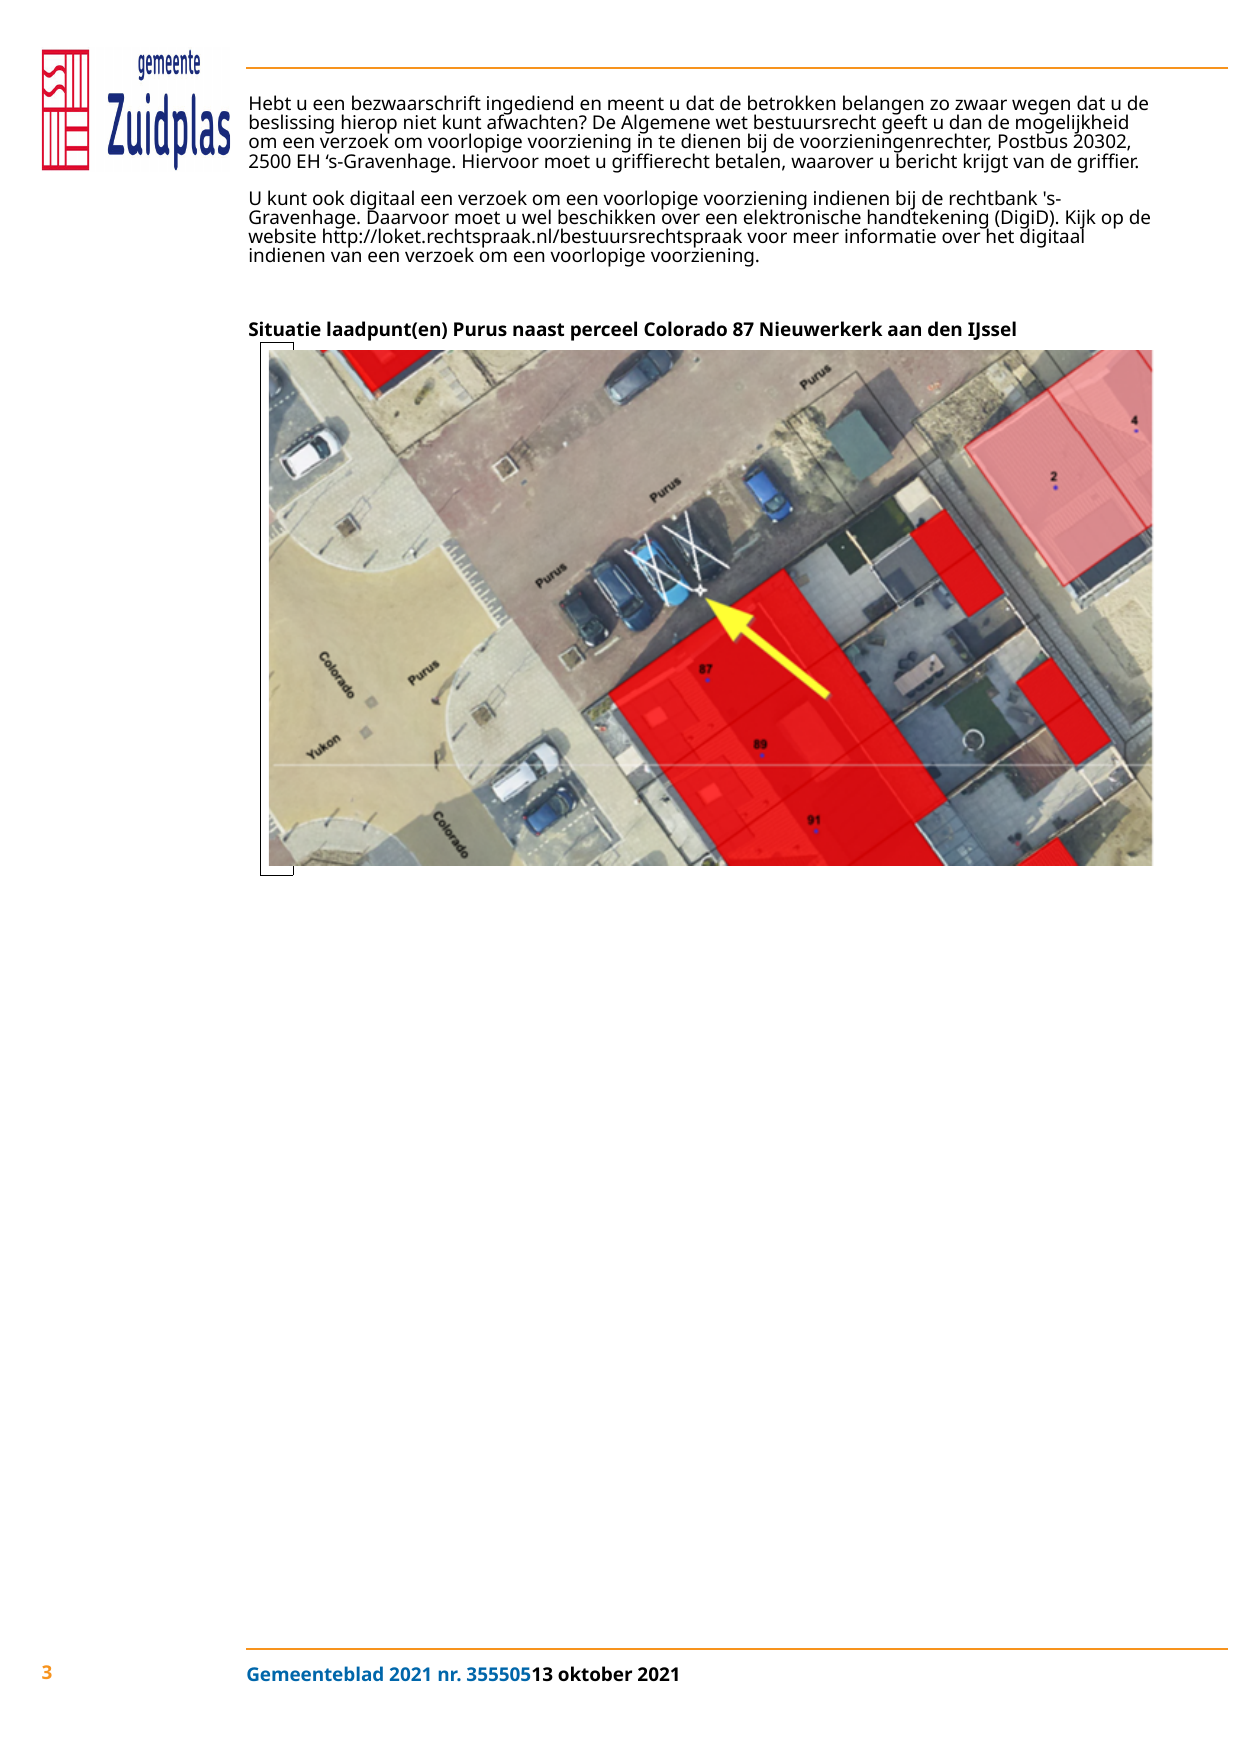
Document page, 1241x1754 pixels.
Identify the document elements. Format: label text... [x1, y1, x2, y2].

picture [41, 47, 231, 172]
picture [268, 350, 1155, 866]
text Hebt u een bezwaarschrift ingediend en meent u dat de betrokken belangen zo zwaar wegen dat u de beslissing hierop niet kunt afwachten? De Algemene wet bestuursrecht geeft u dan de mogelijkheid om een verzoek om voorlopige voorziening in te dienen bij de voorzieningenrechter, Postbus 20302, 2500 EH ‘s-Gravenhage. Hiervoor moet u griffierecht betalen, waarover u bericht krijgt van de griffier. [248, 95, 1152, 172]
text Situatie laadpunt(en) Purus naast perceel Colorado 87 Nieuwerkerk aan den IJssel [248, 321, 1152, 341]
text U kunt ook digitaal een verzoek om een voorlopige voorziening indienen bij de rechtbank 's-Gravenhage. Daarvoor moet u wel beschikken over een elektronische handtekening (DigiD). Kijk op de website http://loket.rechtspraak.nl/bestuursrechtspraak voor meer informatie over het digitaal indienen van een verzoek om een voorlopige voorziening. [248, 189, 1152, 267]
